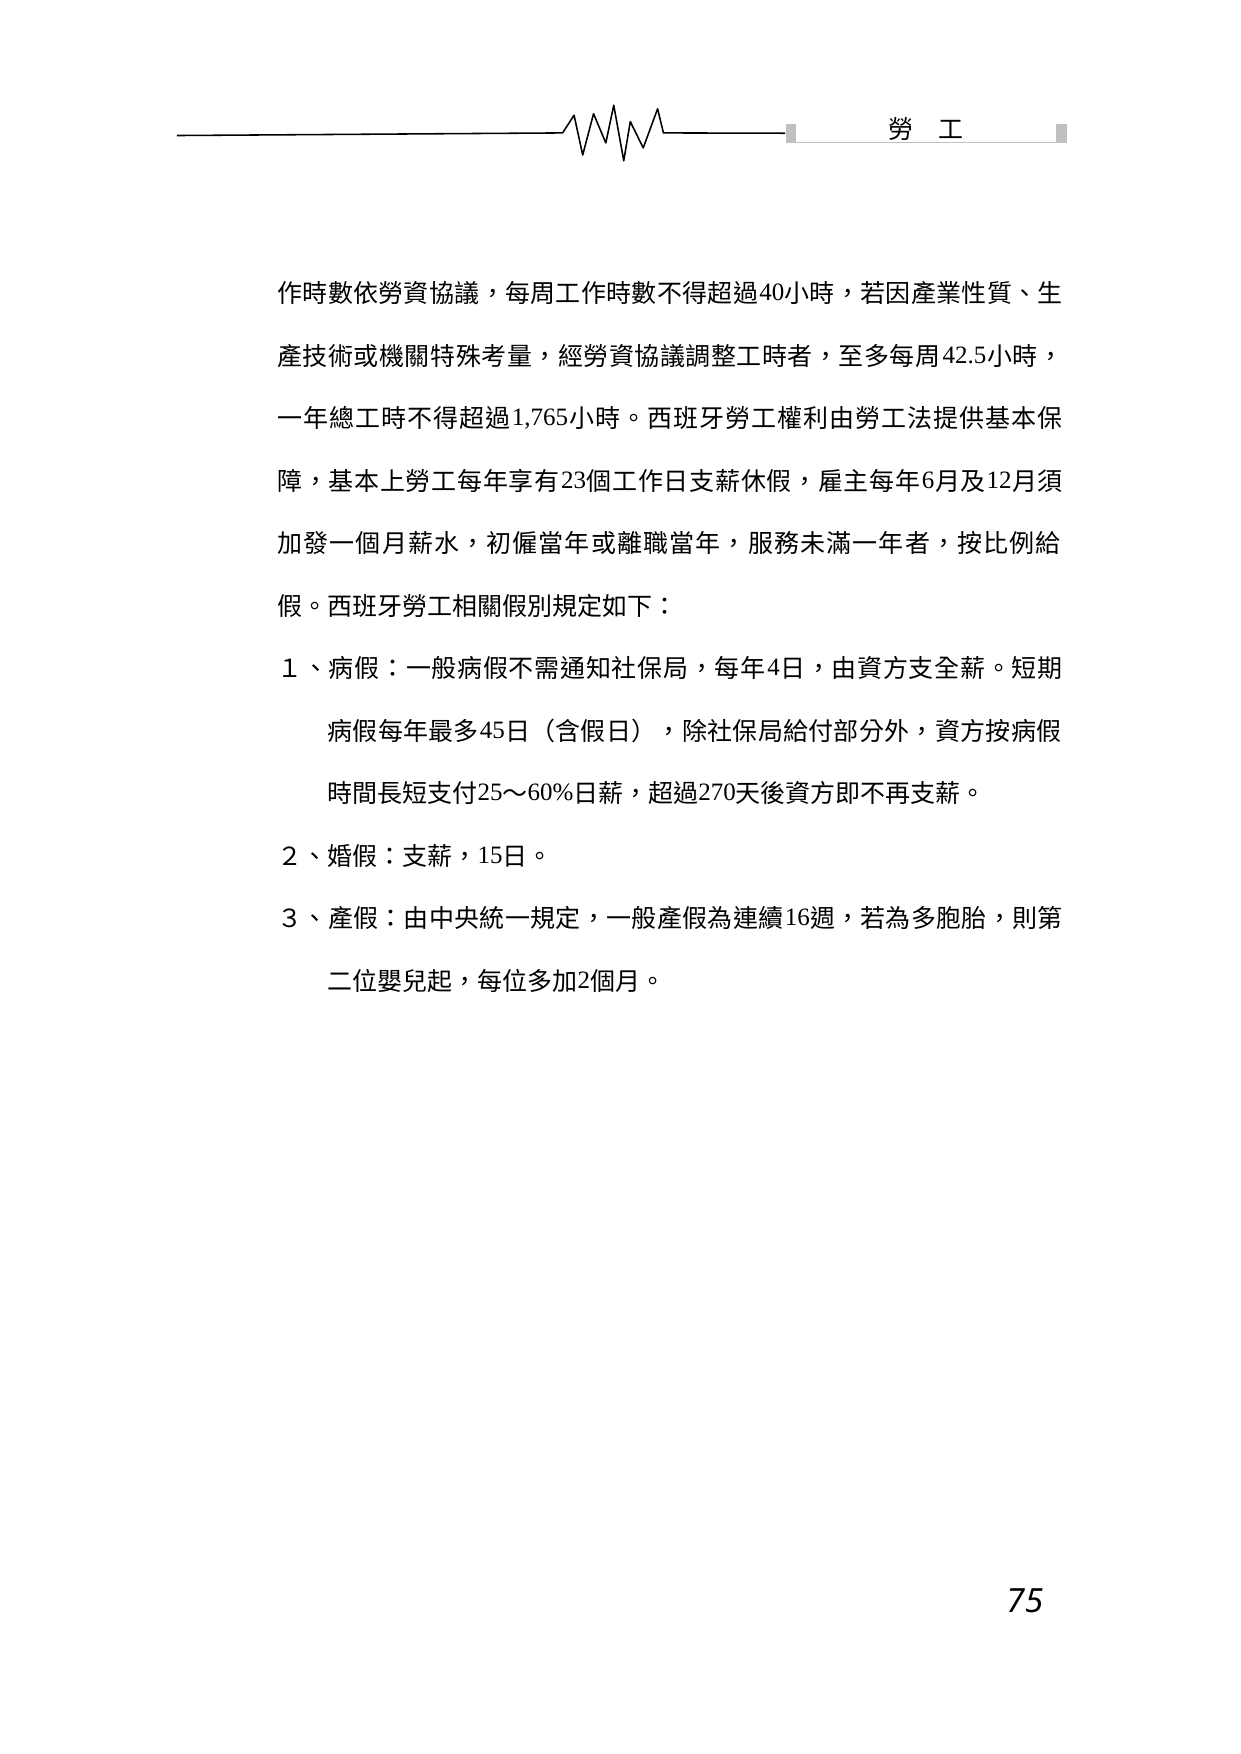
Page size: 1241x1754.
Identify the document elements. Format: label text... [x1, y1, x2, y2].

text ３、產假：由中央統一規定，一般產假為連續16週，若為多胞胎，則第二位嬰兒起，每位多加2個月。 [277, 875, 1063, 1000]
text ２、婚假：支薪，15日。 [277, 813, 1063, 875]
text １、病假：一般病假不需通知社保局，每年4日，由資方支全薪。短期病假每年最多45日（含假日），除社保局給付部分外，資方按病假時間長短支付25～60%日薪，超過270天後資方即不再支薪。 [277, 625, 1063, 813]
text 作時數依勞資協議，每周工作時數不得超過40小時，若因產業性質、生產技術或機關特殊考量，經勞資協議調整工時者，至多每周42.5小時，一年總工時不得超過1,765小時。西班牙勞工權利由勞工法提供基本保障，基本上勞工每年享有23個工作日支薪休假，雇主每年6月及12月須加發一個月薪水，初僱當年或離職當年，服務未滿一年者，按比例給假。西班牙勞工相關假別規定如下： [277, 250, 1063, 625]
